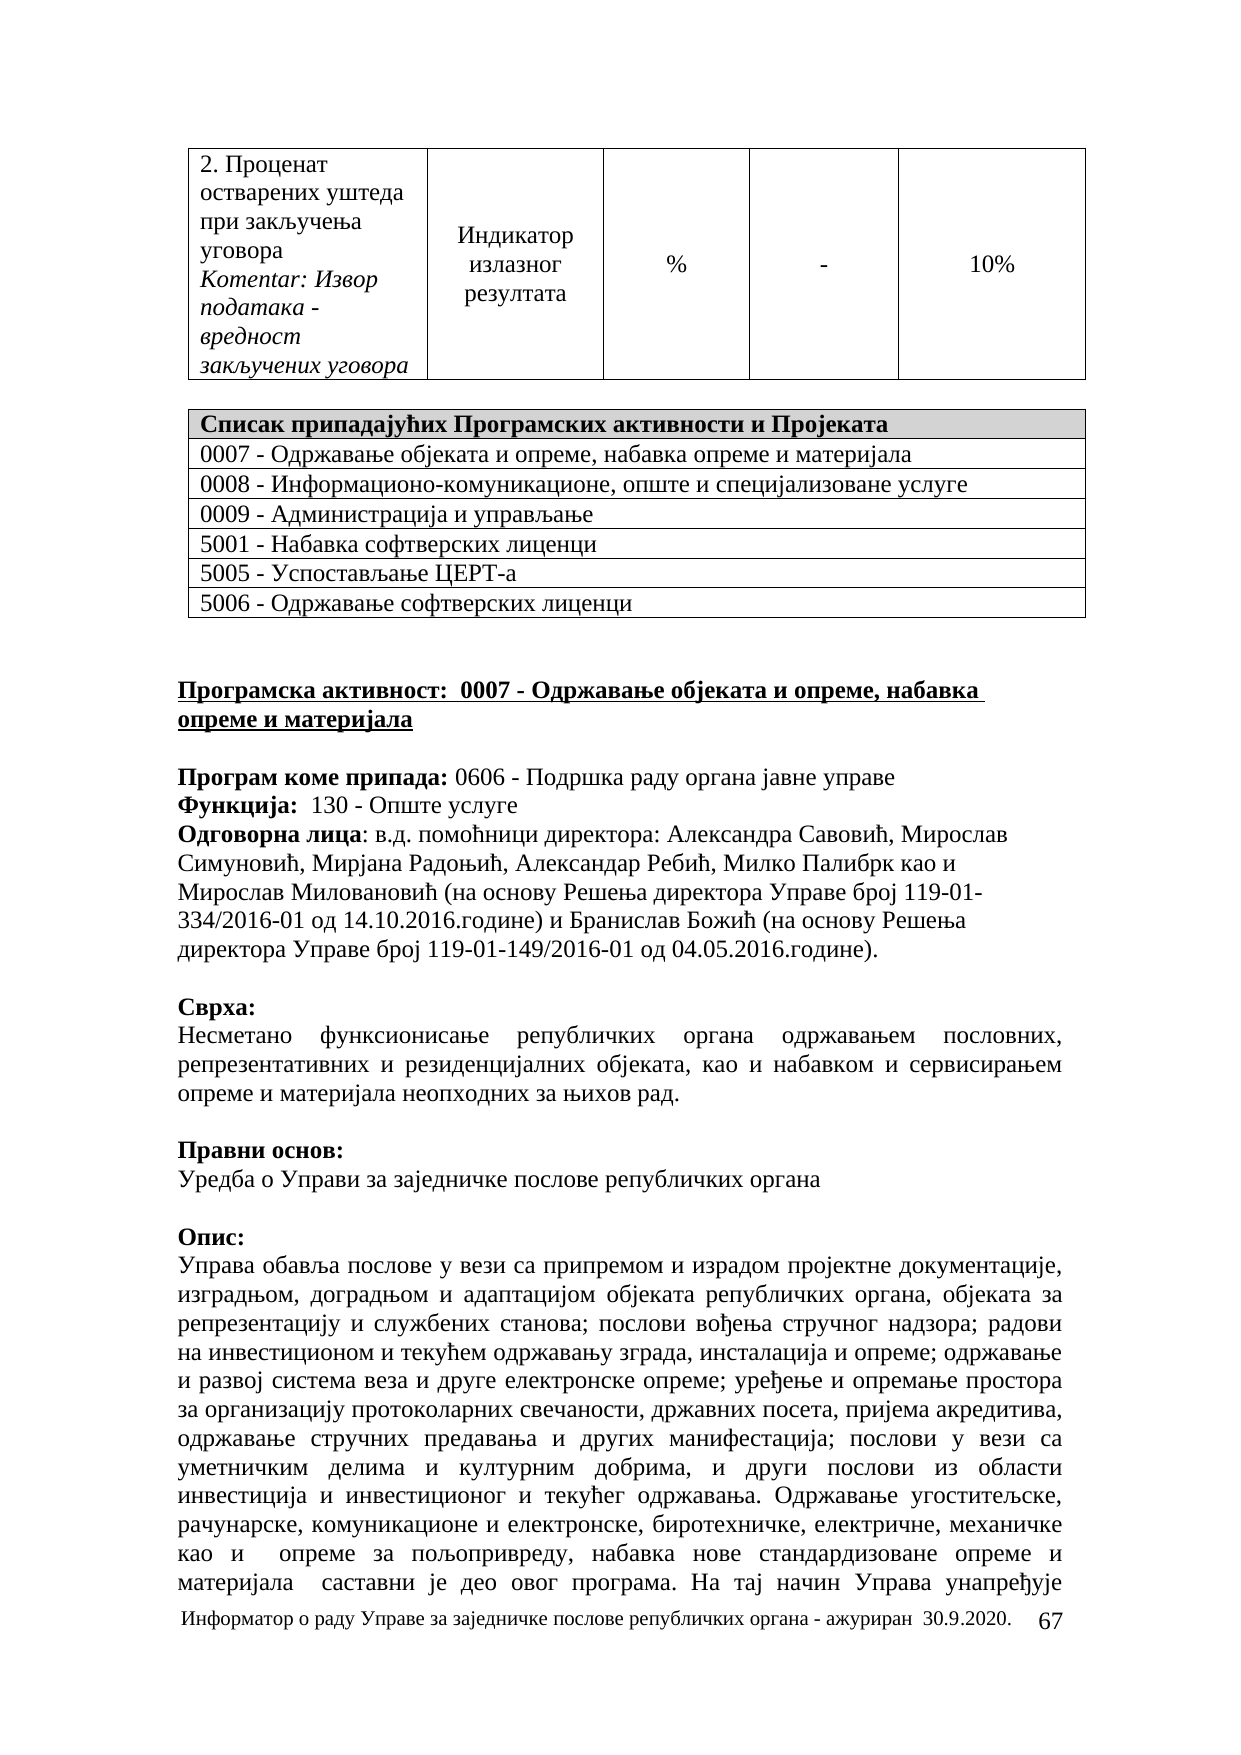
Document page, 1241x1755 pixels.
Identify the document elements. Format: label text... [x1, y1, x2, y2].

table_cell - [750, 149, 898, 379]
table_header Списак припадајућих Програмских активности и Пројеката [189, 410, 1085, 438]
text Програм коме припада: 0606 - Подршка раду органа јавне управе Функција: 130 - Опште услуге Одговорна лица: в.д. помоћници директора: Александра Савовић, Мирослав Симуновић, Мирјана Радоњић, Александар Ребић, Милко Палибрк као и Мирослав Миловановић (на основу Решења директора Управе број 119-01-334/2016-01 од 14.10.2016.године) и Бранислав Божић (на основу Решења директора Управе број 119-01-149/2016-01 од 04.05.2016.године). [177, 733, 1063, 963]
text Опис: [177, 1222, 1063, 1251]
table_cell 5005 - Успостављање ЦЕРТ-а [189, 559, 1085, 587]
table_cell 5001 - Набавка софтверских лиценци [189, 529, 1085, 557]
table_cell 0008 - Информационо-комуникационе, опште и специјализоване услуге [189, 469, 1085, 498]
table_cell 0009 - Администрација и управљање [189, 499, 1085, 528]
table_cell % [604, 149, 749, 379]
table_cell Индикатор излазног резултата [428, 149, 603, 379]
text Правни основ: Уредба о Управи за заједничке послове републичких органа [177, 1107, 1063, 1222]
table_cell 10% [899, 149, 1085, 379]
text Управа обавља послове у вези са припремом и израдом пројектне документације, изградњом, доградњом и адаптацијом објеката републичких органа, објеката за репрезентацију и службених станова; послови вођења стручног надзора; радови на инвестиционом и текућем одржавању зграда, инсталација и опреме; одржавање и развој система веза и друге електронске опреме; уређење и опремање простора за организацију протоколарних свечаности, државних посета, пријема акредитива, одржавање стручних предавања и других манифестација; послови у вези са уметничким делима и културним добрима, и други послови из области инвестиција и инвестиционог и текућег одржавања. Одржавање угоститељске, рачунарске, комуникационе и електронске, биротехничке, електричне, механичке као и опреме за пољопривреду, набавка нове стандардизоване опреме и материјала саставни је део овог програма. На тај начин Управа унапређује [177, 1251, 1063, 1596]
text Несметано функсионисање републичких органа одржавањем пословних, репрезентативних и резиденцијалних објеката, као и набавком и сервисирањем опреме и материјала неопходних за њихов рад. [177, 1021, 1063, 1107]
text Програмска активност: 0007 - Одржавање објеката и oпреме, набавка опреме и материјала [177, 647, 1063, 733]
table_cell 5006 - Одржавање софтверских лиценци [189, 588, 1085, 617]
table_cell 2. Проценат остварених уштеда при закључења уговора Komentar: Извор података - вредност закључених уговора [189, 149, 427, 379]
table_cell 0007 - Одржавање објеката и oпреме, набавка опреме и материјала [189, 439, 1085, 468]
text Сврха: [177, 992, 1063, 1021]
